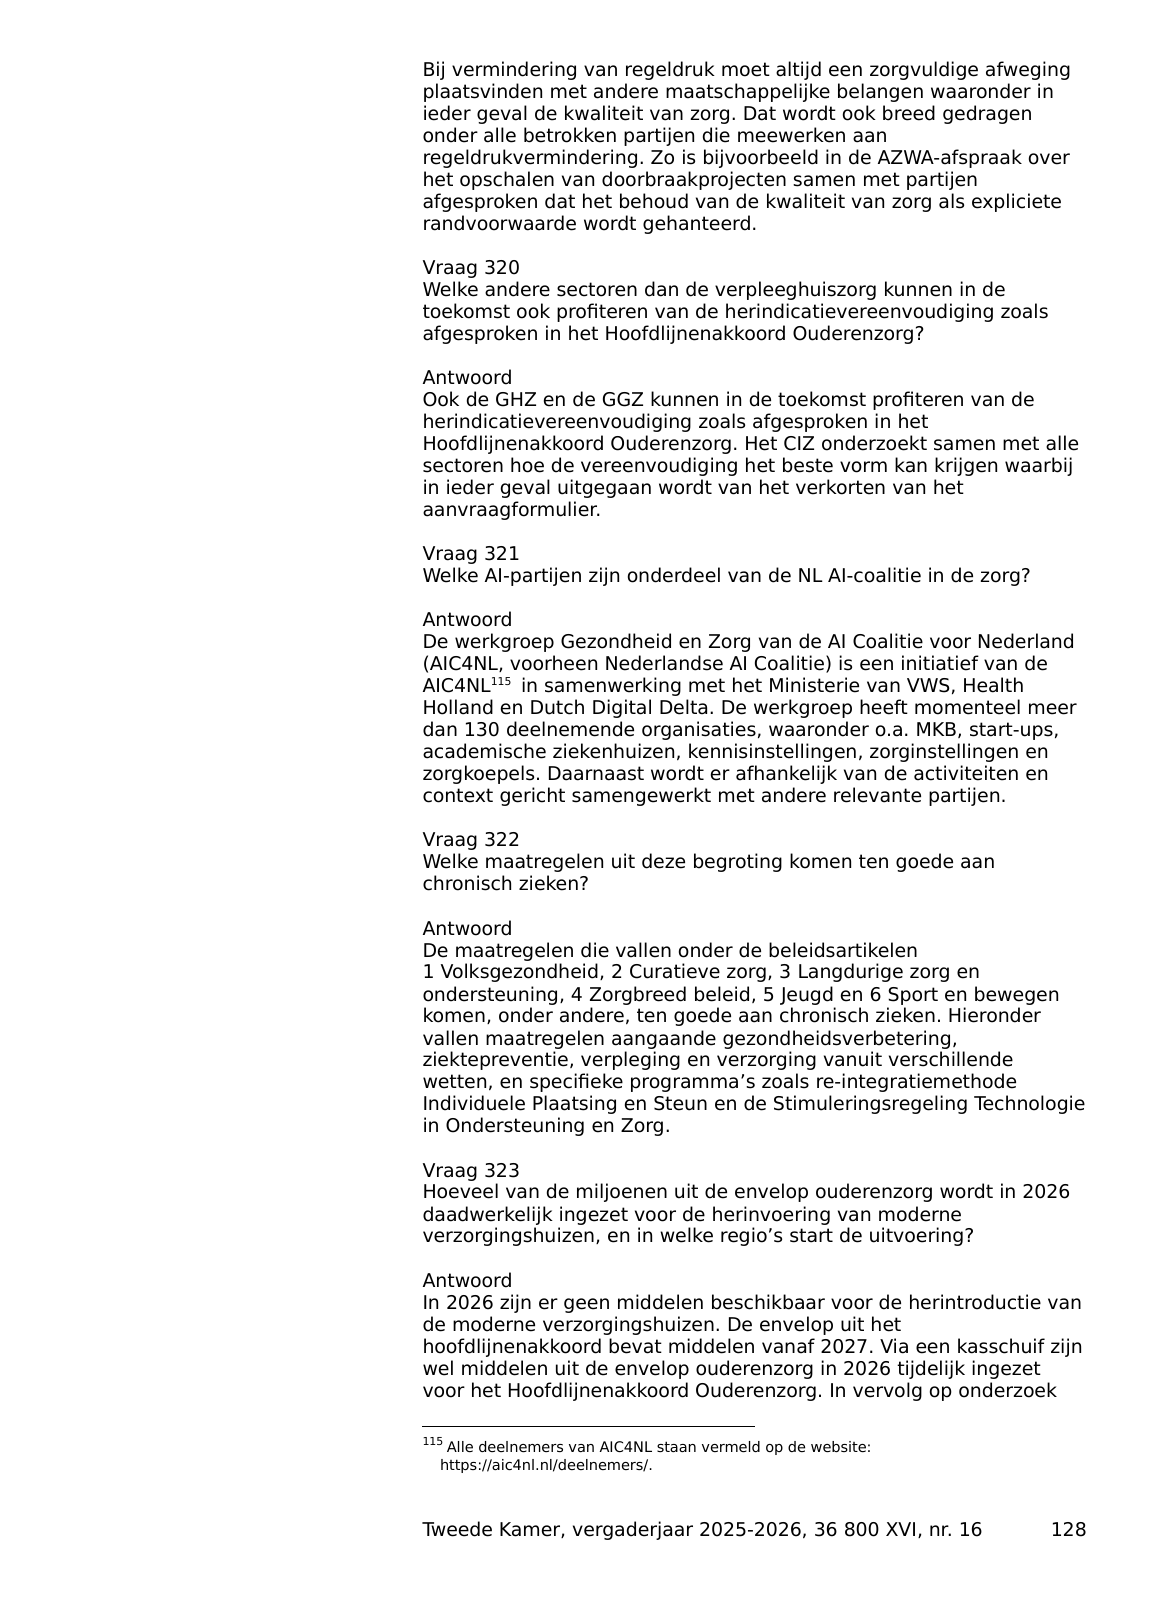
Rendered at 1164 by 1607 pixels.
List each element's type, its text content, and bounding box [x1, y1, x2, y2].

text Vraag 321 [422, 543, 1087, 565]
text Antwoord [422, 367, 1087, 389]
text Antwoord [422, 609, 1087, 631]
text Welke andere sectoren dan de verpleeghuiszorg kunnen in de toekomst ook profiteren van de herindicatievereenvoudiging zoals afgesproken in het Hoofdlijnenakkoord Ouderenzorg? [422, 279, 1087, 345]
text Welke maatregelen uit deze begroting komen ten goede aan chronisch zieken? [422, 851, 1087, 895]
text Alle deelnemers van AIC4NL staan vermeld op de website: https://aic4nl.nl/deelnemers/. [422, 1435, 1087, 1474]
text Welke AI-partijen zijn onderdeel van de NL AI-coalitie in de zorg? [422, 565, 1087, 587]
text Bij vermindering van regeldruk moet altijd een zorgvuldige afweging plaatsvinden met andere maatschappelijke belangen waaronder in ieder geval de kwaliteit van zorg. Dat wordt ook breed gedragen onder alle betrokken partijen die meewerken aan regeldrukvermindering. Zo is bijvoorbeeld in de AZWA-afspraak over het opschalen van doorbraakprojecten samen met partijen afgesproken dat het behoud van de kwaliteit van zorg als expliciete randvoorwaarde wordt gehanteerd. [422, 59, 1087, 235]
text Antwoord [422, 1269, 1087, 1292]
text Antwoord [422, 917, 1087, 939]
text Vraag 323 [422, 1159, 1087, 1181]
text De maatregelen die vallen onder de beleidsartikelen 1 Volksgezondheid, 2 Curatieve zorg, 3 Langdurige zorg en ondersteuning, 4 Zorgbreed beleid, 5 Jeugd en 6 Sport en bewegen komen, onder andere, ten goede aan chronisch zieken. Hieronder vallen maatregelen aangaande gezondheidsverbetering, ziektepreventie, verpleging en verzorging vanuit verschillende wetten, en specifieke programma’s zoals re-integratiemethode Individuele Plaatsing en Steun en de Stimuleringsregeling Technologie in Ondersteuning en Zorg. [422, 939, 1087, 1137]
text In 2026 zijn er geen middelen beschikbaar voor de herintroductie van de moderne verzorgingshuizen. De envelop uit het hoofdlijnenakkoord bevat middelen vanaf 2027. Via een kasschuif zijn wel middelen uit de envelop ouderenzorg in 2026 tijdelijk ingezet voor het Hoofdlijnenakkoord Ouderenzorg. In vervolg op onderzoek [422, 1292, 1087, 1401]
text Ook de GHZ en de GGZ kunnen in de toekomst profiteren van de herindicatievereenvoudiging zoals afgesproken in het Hoofdlijnenakkoord Ouderenzorg. Het CIZ onderzoekt samen met alle sectoren hoe de vereenvoudiging het beste vorm kan krijgen waarbij in ieder geval uitgegaan wordt van het verkorten van het aanvraagformulier. [422, 389, 1087, 521]
text Hoeveel van de miljoenen uit de envelop ouderenzorg wordt in 2026 daadwerkelijk ingezet voor de herinvoering van moderne verzorgingshuizen, en in welke regio’s start de uitvoering? [422, 1181, 1087, 1247]
text Vraag 320 [422, 257, 1087, 279]
text De werkgroep Gezondheid en Zorg van de AI Coalitie voor Nederland (AIC4NL, voorheen Nederlandse AI Coalitie) is een initiatief van de AIC4NL in samenwerking met het Ministerie van VWS, Health Holland en Dutch Digital Delta. De werkgroep heeft momenteel meer dan 130 deelnemende organisaties, waaronder o.a. MKB, start-ups, academische ziekenhuizen, kennisinstellingen, zorginstellingen en zorgkoepels. Daarnaast wordt er afhankelijk van de activiteiten en context gericht samengewerkt met andere relevante partijen. [422, 631, 1087, 807]
text Vraag 322 [422, 829, 1087, 851]
